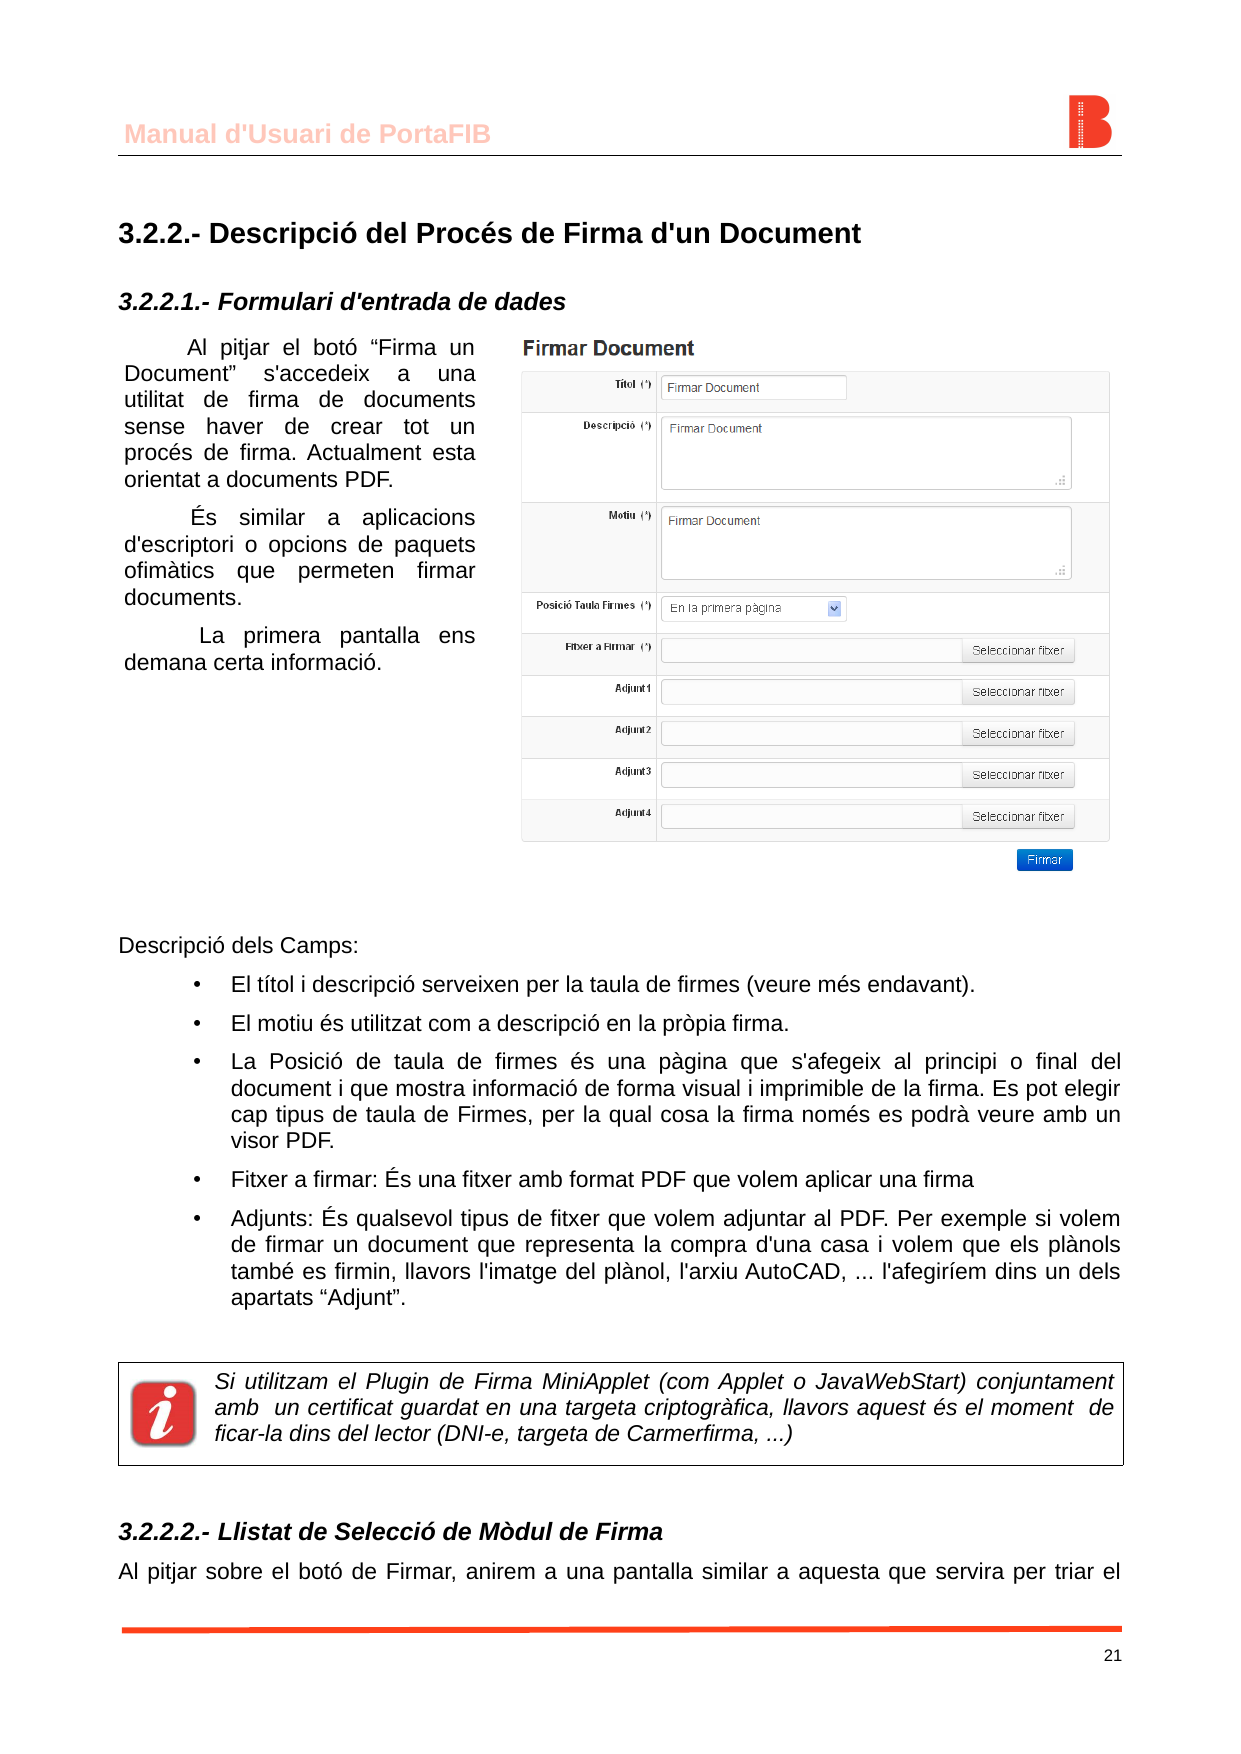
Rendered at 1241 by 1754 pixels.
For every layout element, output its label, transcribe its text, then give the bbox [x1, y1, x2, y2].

picture [1063, 94, 1117, 150]
subtitle Llistat de Selecció de Mòdul de Firma [118, 1516, 1122, 1545]
subtitle Descripció del Procés de Firma d'un Document [118, 216, 1122, 249]
subtitle Formulari d'entrada de dades [118, 287, 1122, 316]
list Fitxer a firmar: És una fitxer amb format PDF que volem aplicar una firma [193, 1166, 1122, 1193]
list La Posició de taula de firmes és una pàgina que s'afegeix al principi o final del document i que mostra informació de forma visual i imprimible de la firma. Es pot elegir cap tipus de taula de Firmes, per la qual cosa la firma només es podrà veure amb un visor PDF. [193, 1048, 1122, 1154]
text Al pitjar sobre el botó de Firmar, anirem a una pantalla similar a aquesta que servira per triar el [118, 1558, 1122, 1584]
picture [516, 333, 1117, 888]
table_header [481, 328, 1122, 893]
table_header Si utilitzam el Plugin de Firma MiniApplet (com Applet o JavaWebStart) conjuntament amb un certificat guardat en una targeta criptogràfica, llavors aquest és el moment de ficar-la dins del lector (DNI-e, targeta de Carmerfirma, ...) [209, 1363, 1123, 1465]
list El títol i descripció serveixen per la taula de firmes (veure més endavant). [193, 971, 1122, 997]
table_header [119, 1363, 209, 1465]
list El motiu és utilitzat com a descripció en la pròpia firma. [193, 1009, 1122, 1036]
text Descripció dels Camps: [118, 932, 1122, 958]
table_header Al pitjar el botó “Firma un Document” s'accedeix a una utilitat de firma de documents sense haver de crear tot un procés de firma. Actualment esta orientat a documents PDF. És similar a aplicacions d'escriptori o opcions de paquets ofimàtics que permeten firmar documents. La primera pantalla ens demana certa informació. [118, 328, 481, 893]
picture [129, 1379, 198, 1448]
list Adjunts: És qualsevol tipus de fitxer que volem adjuntar al PDF. Per exemple si volem de firmar un document que representa la compra d'una casa i volem que els plànols també es firmin, llavors l'imatge del plànol, l'arxiu AutoCAD, ... l'afegiríem dins un dels apartats “Adjunt”. [193, 1205, 1122, 1311]
